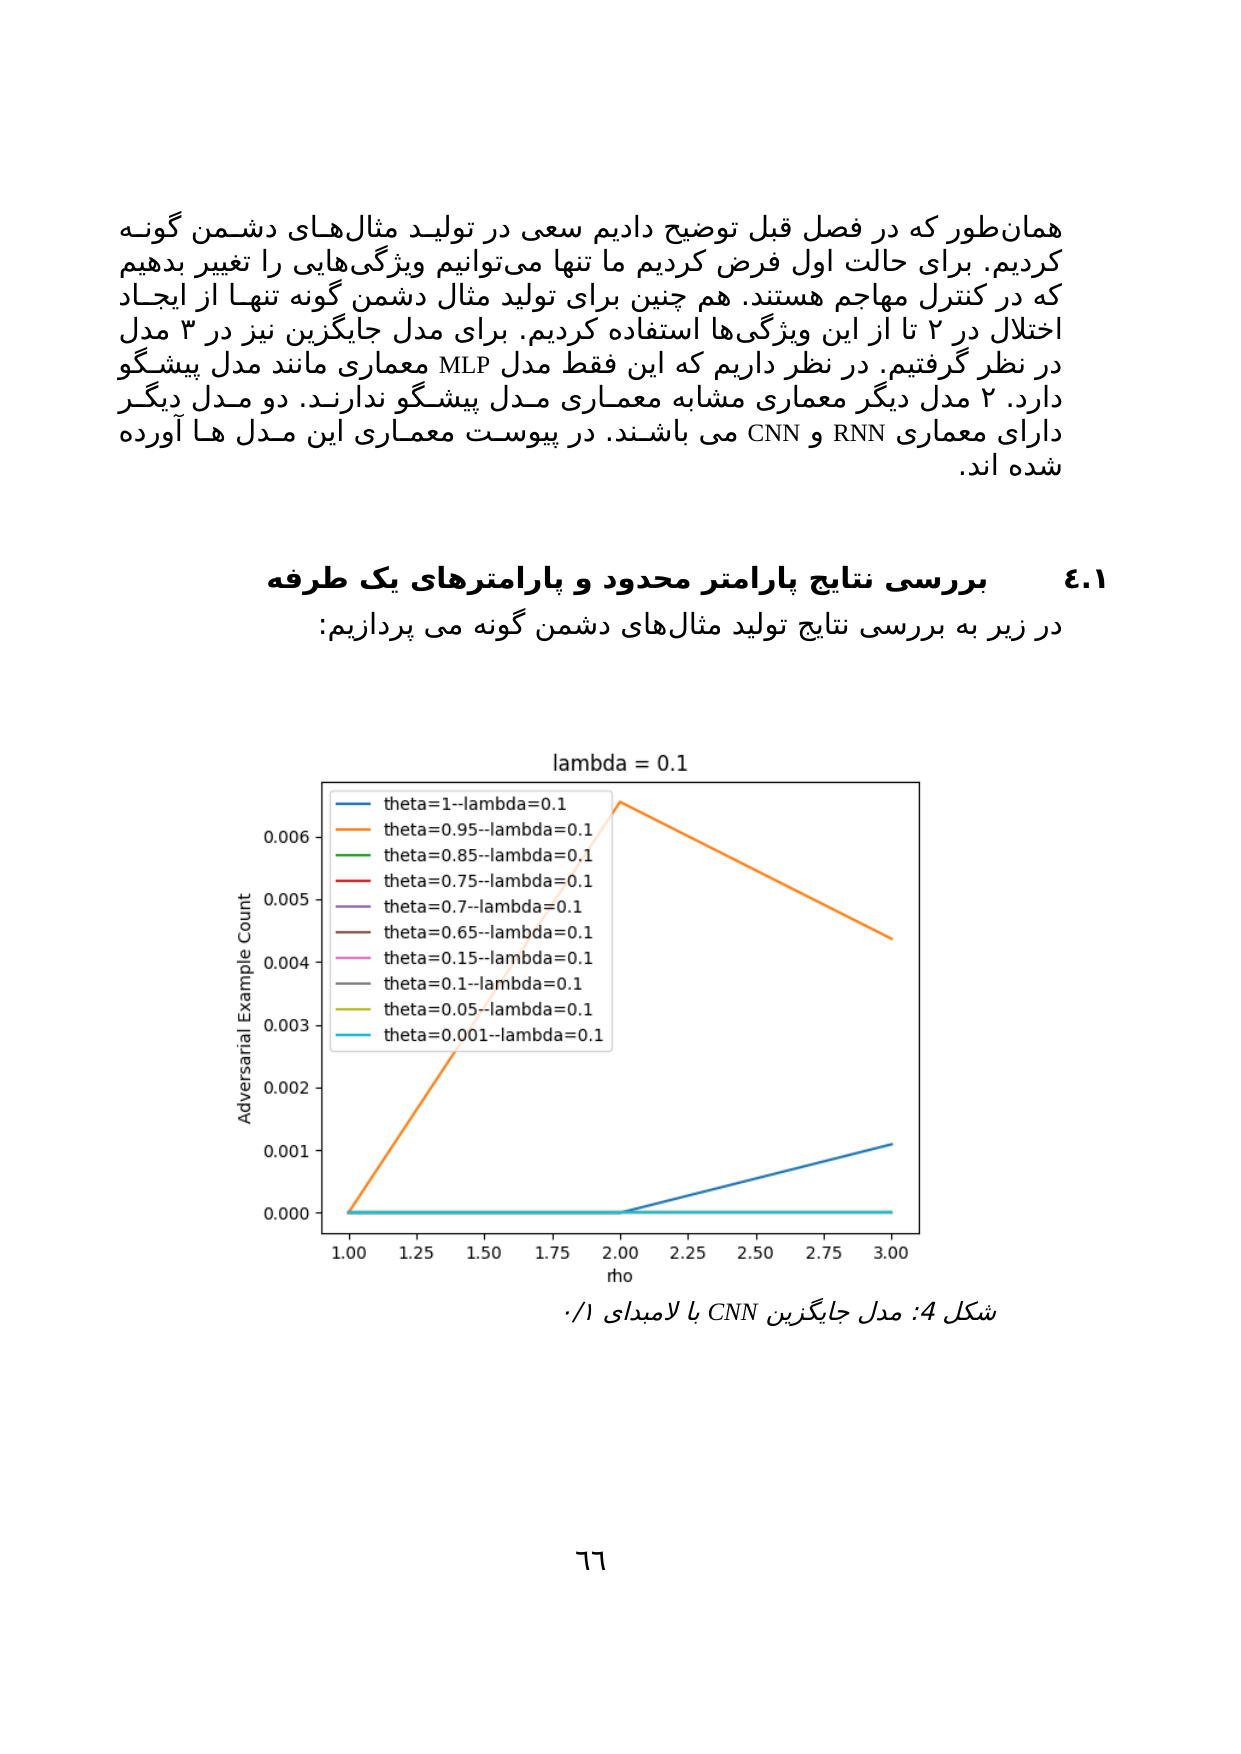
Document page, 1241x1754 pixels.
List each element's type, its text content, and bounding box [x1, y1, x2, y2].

picture [225, 712, 996, 1298]
subtitle بررسی نتایج پارامتر محدود و پارامترهای یک طرفه [118, 561, 1063, 595]
text در زیر به بررسی نتایج تولید مثال‌های دشمن گونه می پردازیم: [118, 608, 1063, 642]
text همان‌طور که در فصل قبل توضیح دادیم سعی در تولید مثال‌های دشمن گونه کردیم. برای حالت اول فرض کردیم ما تنها می‌توانیم ویژگی‌هایی را تغییر بدهیم که در کنترل مهاجم هستند. هم چنین برای تولید مثال دشمن گونه تنها از ایجاد اختلال در ۲ تا از این ویژگی‌ها استفاده کردیم. برای مدل جایگزین نیز در ۳ مدل در نظر گرفتیم. در نظر داریم که این فقط مدل MLP معماری مانند مدل پیشگو دارد. ۲ مدل دیگر معماری مشابه معماری مدل پیشگو ندارند. دو مدل دیگر دارای معماری RNN و CNN می باشند. در پیوست معماری این مدل ها آورده شده اند. [118, 211, 1063, 482]
text شکل 4: مدل جایگزین CNN با لامبدای ۰/۱ [226, 1298, 996, 1327]
